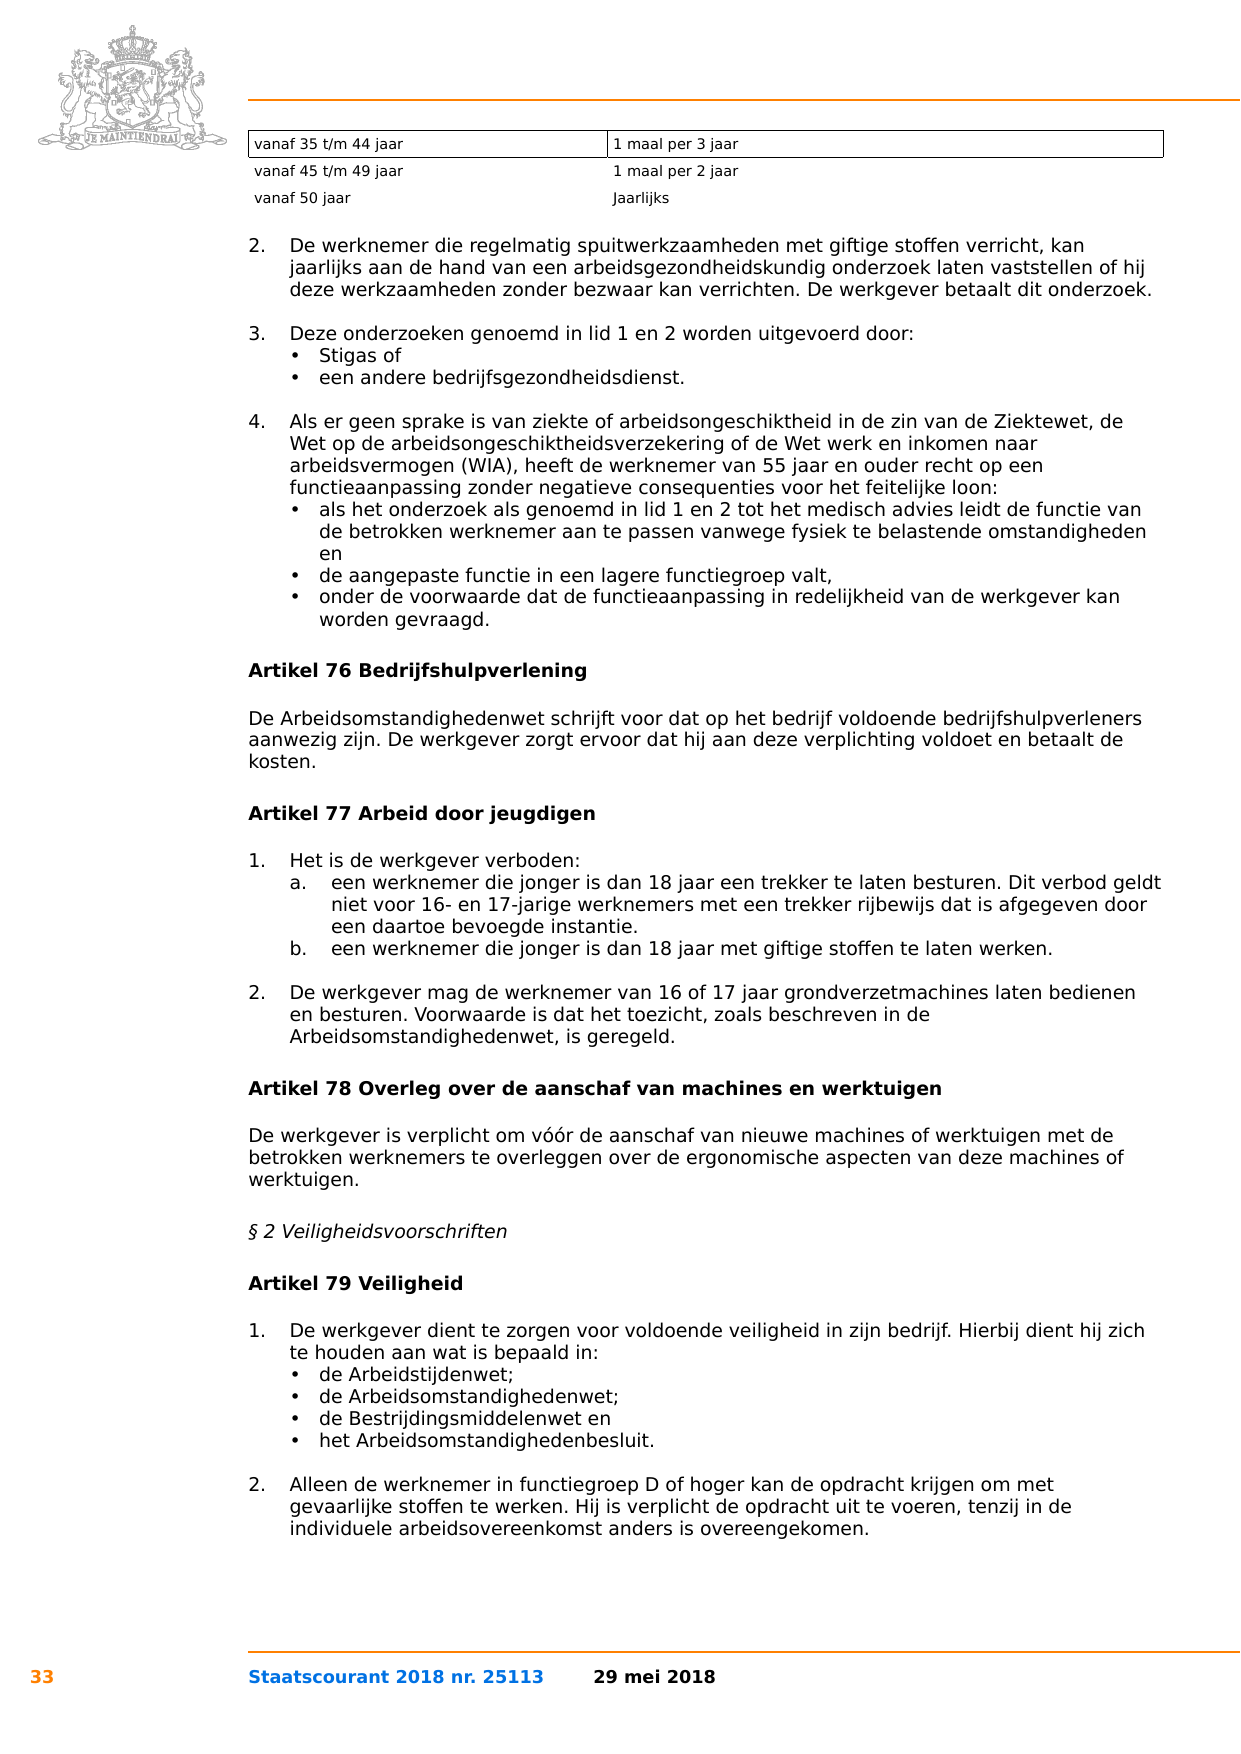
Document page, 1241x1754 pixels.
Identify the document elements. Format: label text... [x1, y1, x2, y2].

text a. een werknemer die jonger is dan 18 jaar een trekker te laten besturen. Dit verbod geldt niet voor 16- en 17-jarige werknemers met een trekker rijbewijs dat is afgegeven door een daartoe bevoegde instantie. [289, 872, 1163, 938]
subtitle Artikel 76 Bedrijfshulpverlening [248, 660, 1163, 682]
table_cell Jaarlijks [608, 186, 1163, 212]
text • onder de voorwaarde dat de functieaanpassing in redelijkheid van de werkgever kan worden gevraagd. [289, 586, 1163, 630]
table_cell vanaf 45 t/m 49 jaar [249, 158, 607, 185]
table_cell 1 maal per 2 jaar [608, 158, 1163, 185]
subtitle Artikel 79 Veiligheid [248, 1273, 1163, 1295]
text De Arbeidsomstandighedenwet schrijft voor dat op het bedrijf voldoende bedrijfshulpverleners aanwezig zijn. De werkgever zorgt ervoor dat hij aan deze verplichting voldoet en betaalt de kosten. [248, 707, 1163, 773]
picture [38, 25, 227, 150]
text • de Arbeidstijdenwet; [289, 1364, 1163, 1386]
text 3. Deze onderzoeken genoemd in lid 1 en 2 worden uitgevoerd door: [248, 323, 1163, 345]
text • een andere bedrijfsgezondheidsdienst. [289, 367, 1163, 389]
text • Stigas of [289, 345, 1163, 367]
text • de aangepaste functie in een lagere functiegroep valt, [289, 564, 1163, 586]
table_header 1 maal per 3 jaar [608, 131, 1163, 157]
text b. een werknemer die jonger is dan 18 jaar met giftige stoffen te laten werken. [289, 938, 1163, 960]
text 2. De werknemer die regelmatig spuitwerkzaamheden met giftige stoffen verricht, kan jaarlijks aan de hand van een arbeidsgezondheidskundig onderzoek laten vaststellen of hij deze werkzaamheden zonder bezwaar kan verrichten. De werkgever betaalt dit onderzoek. [248, 235, 1163, 301]
text 1. De werkgever dient te zorgen voor voldoende veiligheid in zijn bedrijf. Hierbij dient hij zich te houden aan wat is bepaald in: [248, 1320, 1163, 1364]
table_header vanaf 35 t/m 44 jaar [249, 131, 607, 157]
text • de Arbeidsomstandighedenwet; [289, 1386, 1163, 1408]
subtitle § 2 Veiligheidsvoorschriften [248, 1221, 1163, 1243]
text 1. Het is de werkgever verboden: [248, 850, 1163, 872]
text • de Bestrijdingsmiddelenwet en [289, 1408, 1163, 1430]
text 4. Als er geen sprake is van ziekte of arbeidsongeschiktheid in de zin van de Ziektewet, de Wet op de arbeidsongeschiktheidsverzekering of de Wet werk en inkomen naar arbeidsvermogen (WIA), heeft de werknemer van 55 jaar en ouder recht op een functieaanpassing zonder negatieve consequenties voor het feitelijke loon: [248, 411, 1163, 498]
text • het Arbeidsomstandighedenbesluit. [289, 1430, 1163, 1452]
text • als het onderzoek als genoemd in lid 1 en 2 tot het medisch advies leidt de functie van de betrokken werknemer aan te passen vanwege fysiek te belastende omstandigheden en [289, 498, 1163, 564]
subtitle Artikel 78 Overleg over de aanschaf van machines en werktuigen [248, 1078, 1163, 1100]
subtitle Artikel 77 Arbeid door jeugdigen [248, 803, 1163, 825]
text 2. Alleen de werknemer in functiegroep D of hoger kan de opdracht krijgen om met gevaarlijke stoffen te werken. Hij is verplicht de opdracht uit te voeren, tenzij in de individuele arbeidsovereenkomst anders is overeengekomen. [248, 1474, 1163, 1539]
table_cell vanaf 50 jaar [249, 186, 607, 212]
text 2. De werkgever mag de werknemer van 16 of 17 jaar grondverzetmachines laten bedienen en besturen. Voorwaarde is dat het toezicht, zoals beschreven in de Arbeidsomstandighedenwet, is geregeld. [248, 982, 1163, 1048]
text De werkgever is verplicht om vóór de aanschaf van nieuwe machines of werktuigen met de betrokken werknemers te overleggen over de ergonomische aspecten van deze machines of werktuigen. [248, 1125, 1163, 1191]
